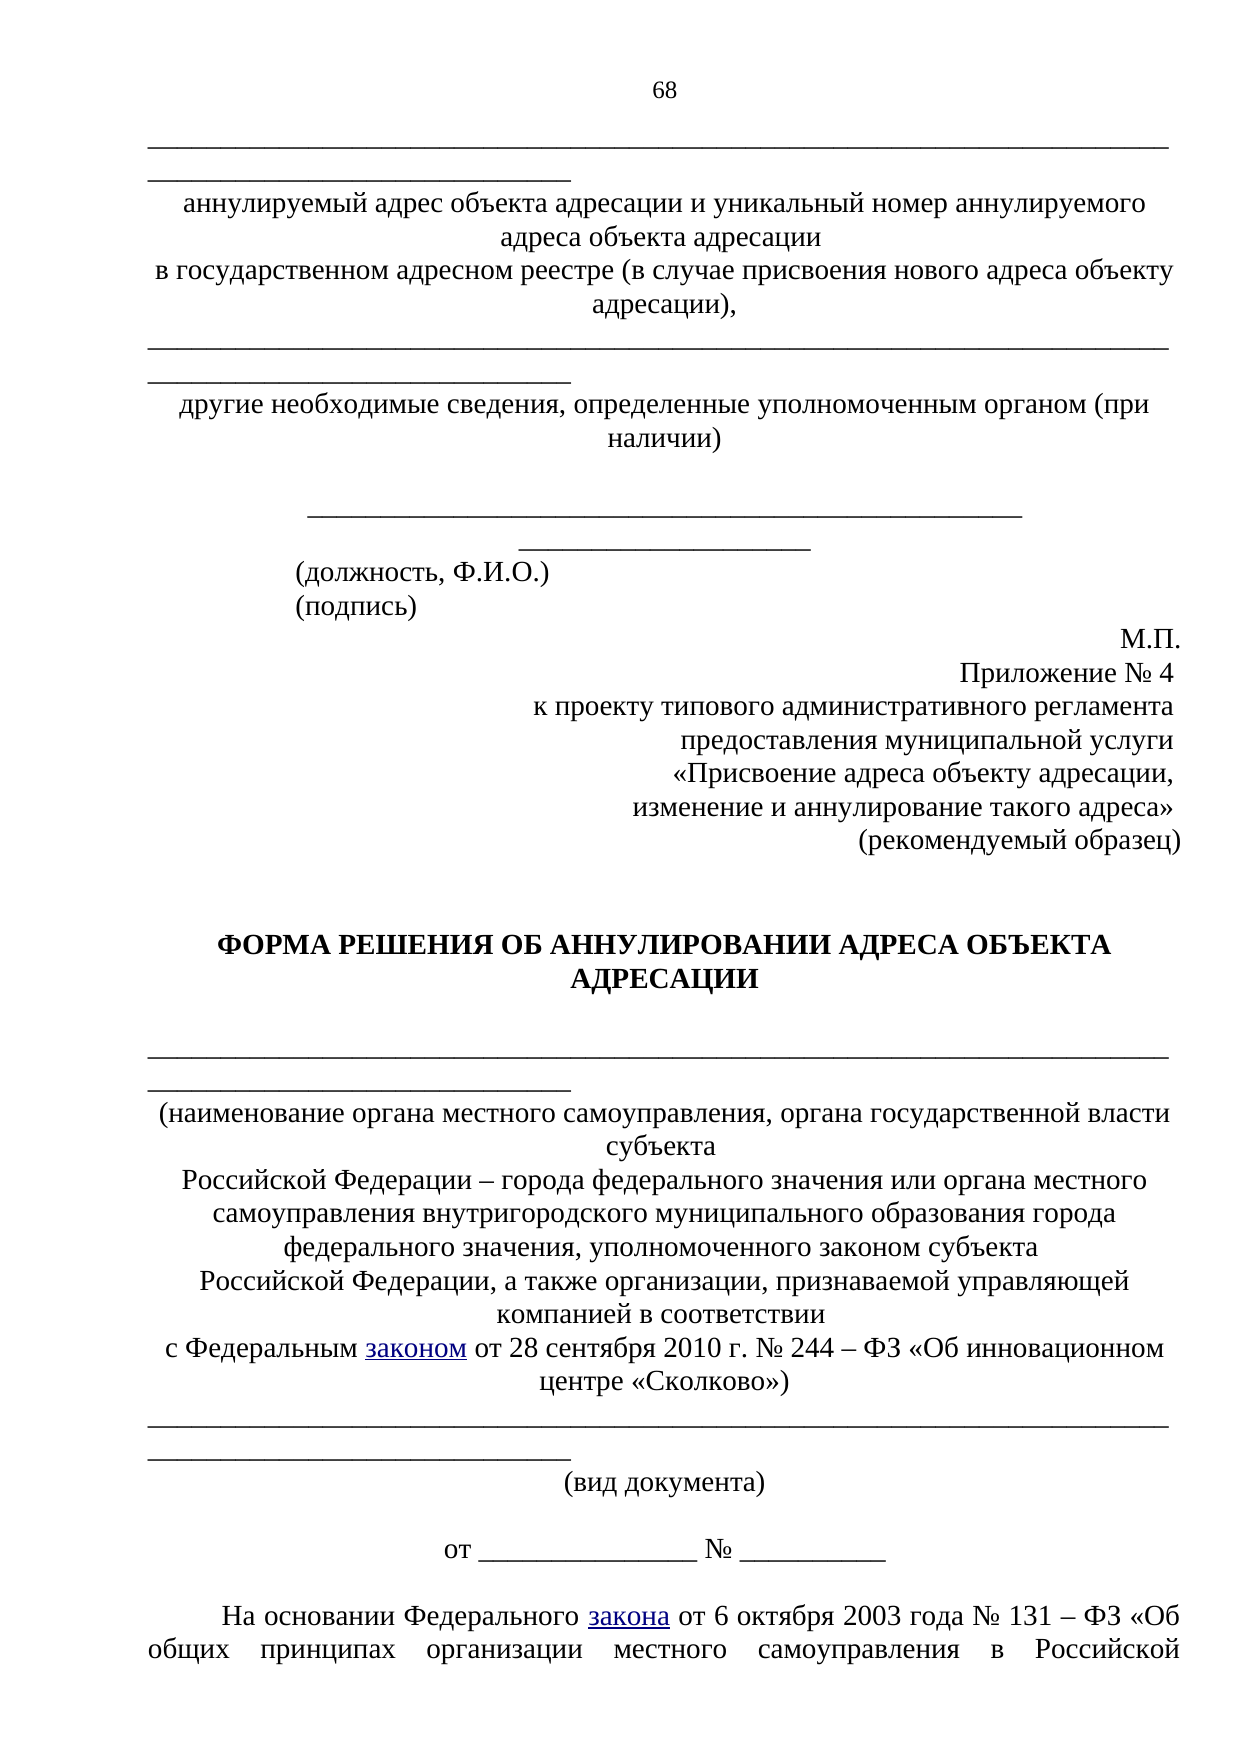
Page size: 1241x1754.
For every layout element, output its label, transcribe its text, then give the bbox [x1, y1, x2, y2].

text (вид документа) [148, 1464, 1181, 1497]
text М.П. [148, 621, 1181, 655]
text другие необходимые сведения, определенные уполномоченным органом (при наличии) [148, 386, 1181, 453]
text ___________________________________________________________________________________________________ [148, 1397, 1181, 1464]
text аннулируемый адрес объекта адресации и уникальный номер аннулируемого адреса объекта адресации в государственном адресном реестре (в случае присвоения нового адреса объекту адресации), [148, 185, 1181, 319]
text На основании Федерального закона от 6 октября 2003 года № 131 – ФЗ «Об общих принципах организации местного самоуправления в Российской [148, 1598, 1181, 1665]
text Приложение № 4 к проекту типового административного регламента предоставления муниципальной услуги «Присвоение адреса объекту адресации, изменение и аннулирование такого адреса» (рекомендуемый образец) [148, 655, 1181, 856]
text (наименование органа местного самоуправления, органа государственной власти субъекта Российской Федерации – города федерального значения или органа местного самоуправления внутригородского муниципального образования города федерального значения, уполномоченного законом субъекта Российской Федерации, а также организации, признаваемой управляющей компанией в соответствии с Федеральным законом от 28 сентября 2010 г. № 244 – ФЗ «Об инновационном центре «Сколково») [148, 1095, 1181, 1397]
text от _______________ № __________ [148, 1531, 1181, 1564]
text ___________________________________________________________________________________________________ [148, 118, 1181, 185]
text (должность, Ф.И.О.) (подпись) [221, 554, 1181, 621]
text _________________________________________________ ____________________ [148, 487, 1181, 554]
text ___________________________________________________________________________________________________ [148, 1028, 1181, 1095]
subtitle ФОРМА РЕШЕНИЯ ОБ АННУЛИРОВАНИИ АДРЕСА ОБЪЕКТА АДРЕСАЦИИ [148, 927, 1181, 994]
text ___________________________________________________________________________________________________ [148, 319, 1181, 386]
